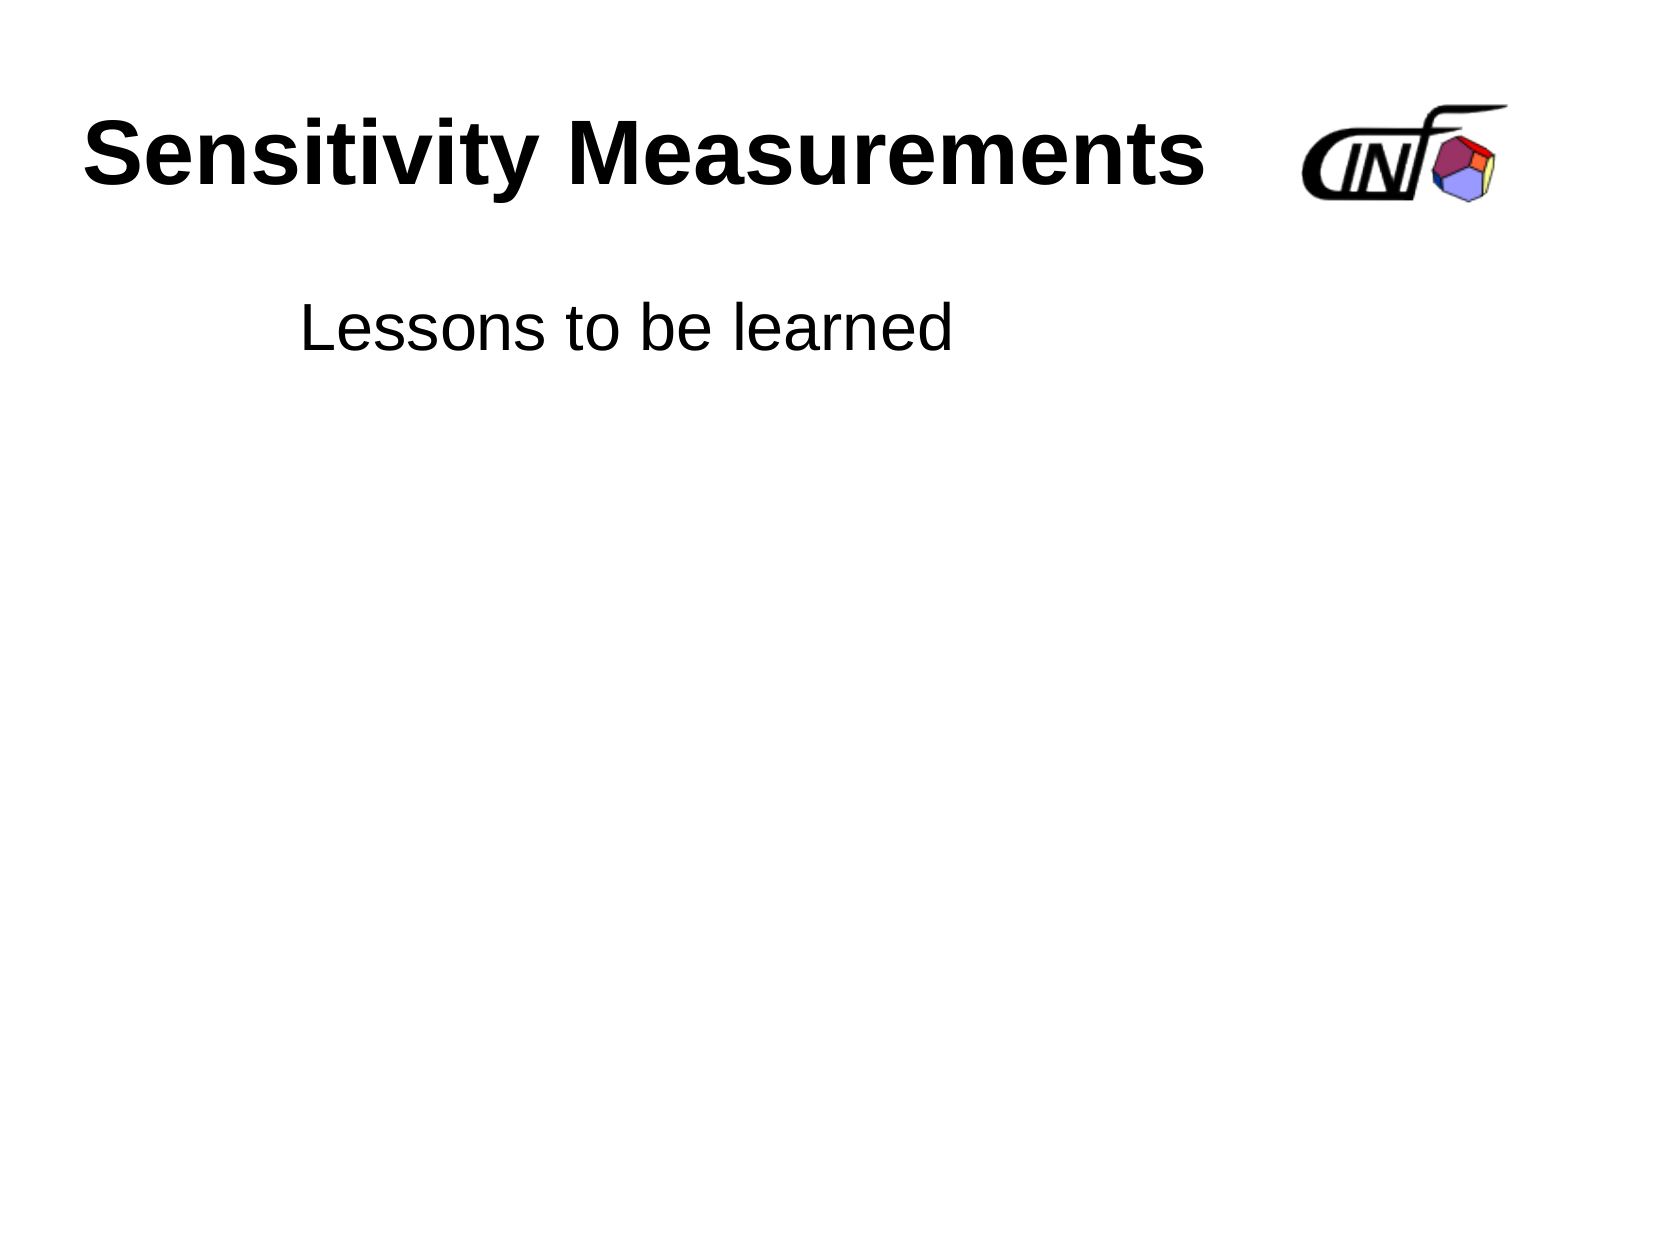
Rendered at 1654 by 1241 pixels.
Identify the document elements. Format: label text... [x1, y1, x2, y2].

list Lessons to be learned [228, 290, 1393, 1010]
title Sensitivity Measurements [82, 49, 1571, 257]
